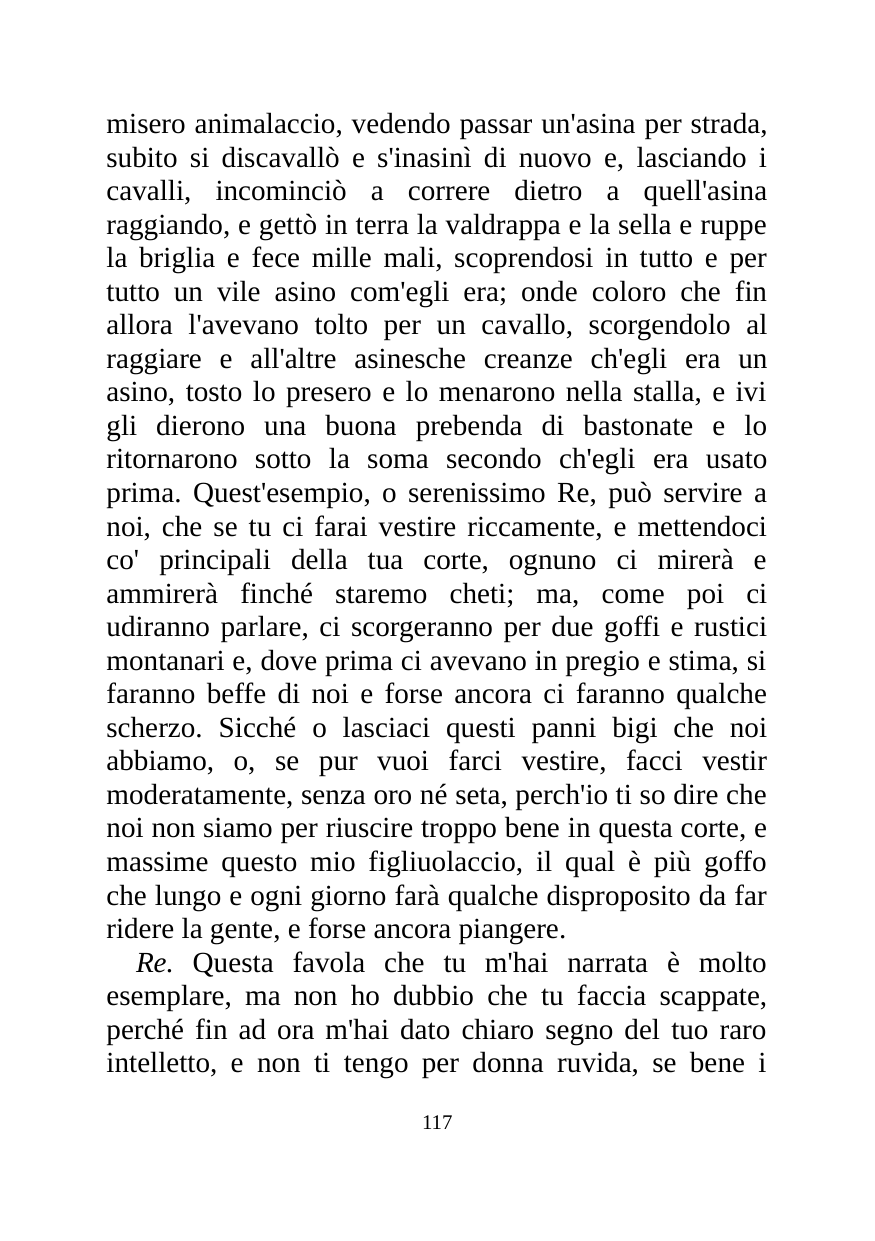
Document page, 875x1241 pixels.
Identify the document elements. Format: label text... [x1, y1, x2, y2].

text Re. Questa favola che tu m'hai narrata è molto esemplare, ma non ho dubbio che tu faccia scappate, perché fin ad ora m'hai dato chiaro segno del tuo raro intelletto, e non ti tengo per donna ruvida, se bene i [106, 945, 768, 1079]
text misero animalaccio, vedendo passar un'asina per strada, subito si discavallò e s'inasinì di nuovo e, lasciando i cavalli, incominciò a correre dietro a quell'asina raggiando, e gettò in terra la valdrappa e la sella e ruppe la briglia e fece mille mali, scoprendosi in tutto e per tutto un vile asino com'egli era; onde coloro che fin allora l'avevano tolto per un cavallo, scorgendolo al raggiare e all'altre asinesche creanze ch'egli era un asino, tosto lo presero e lo menarono nella stalla, e ivi gli dierono una buona prebenda di bastonate e lo ritornarono sotto la soma secondo ch'egli era usato prima. Quest'esempio, o serenissimo Re, può servire a noi, che se tu ci farai vestire riccamente, e mettendoci co' principali della tua corte, ognuno ci mirerà e ammirerà finché staremo cheti; ma, come poi ci udiranno parlare, ci scorgeranno per due goffi e rustici montanari e, dove prima ci avevano in pregio e stima, si faranno beffe di noi e forse ancora ci faranno qualche scherzo. Sicché o lasciaci questi panni bigi che noi abbiamo, o, se pur vuoi farci vestire, facci vestir moderatamente, senza oro né seta, perch'io ti so dire che noi non siamo per riuscire troppo bene in questa corte, e massime questo mio figliuolaccio, il qual è più goffo che lungo e ogni giorno farà qualche disproposito da far ridere la gente, e forse ancora piangere. [106, 106, 768, 945]
